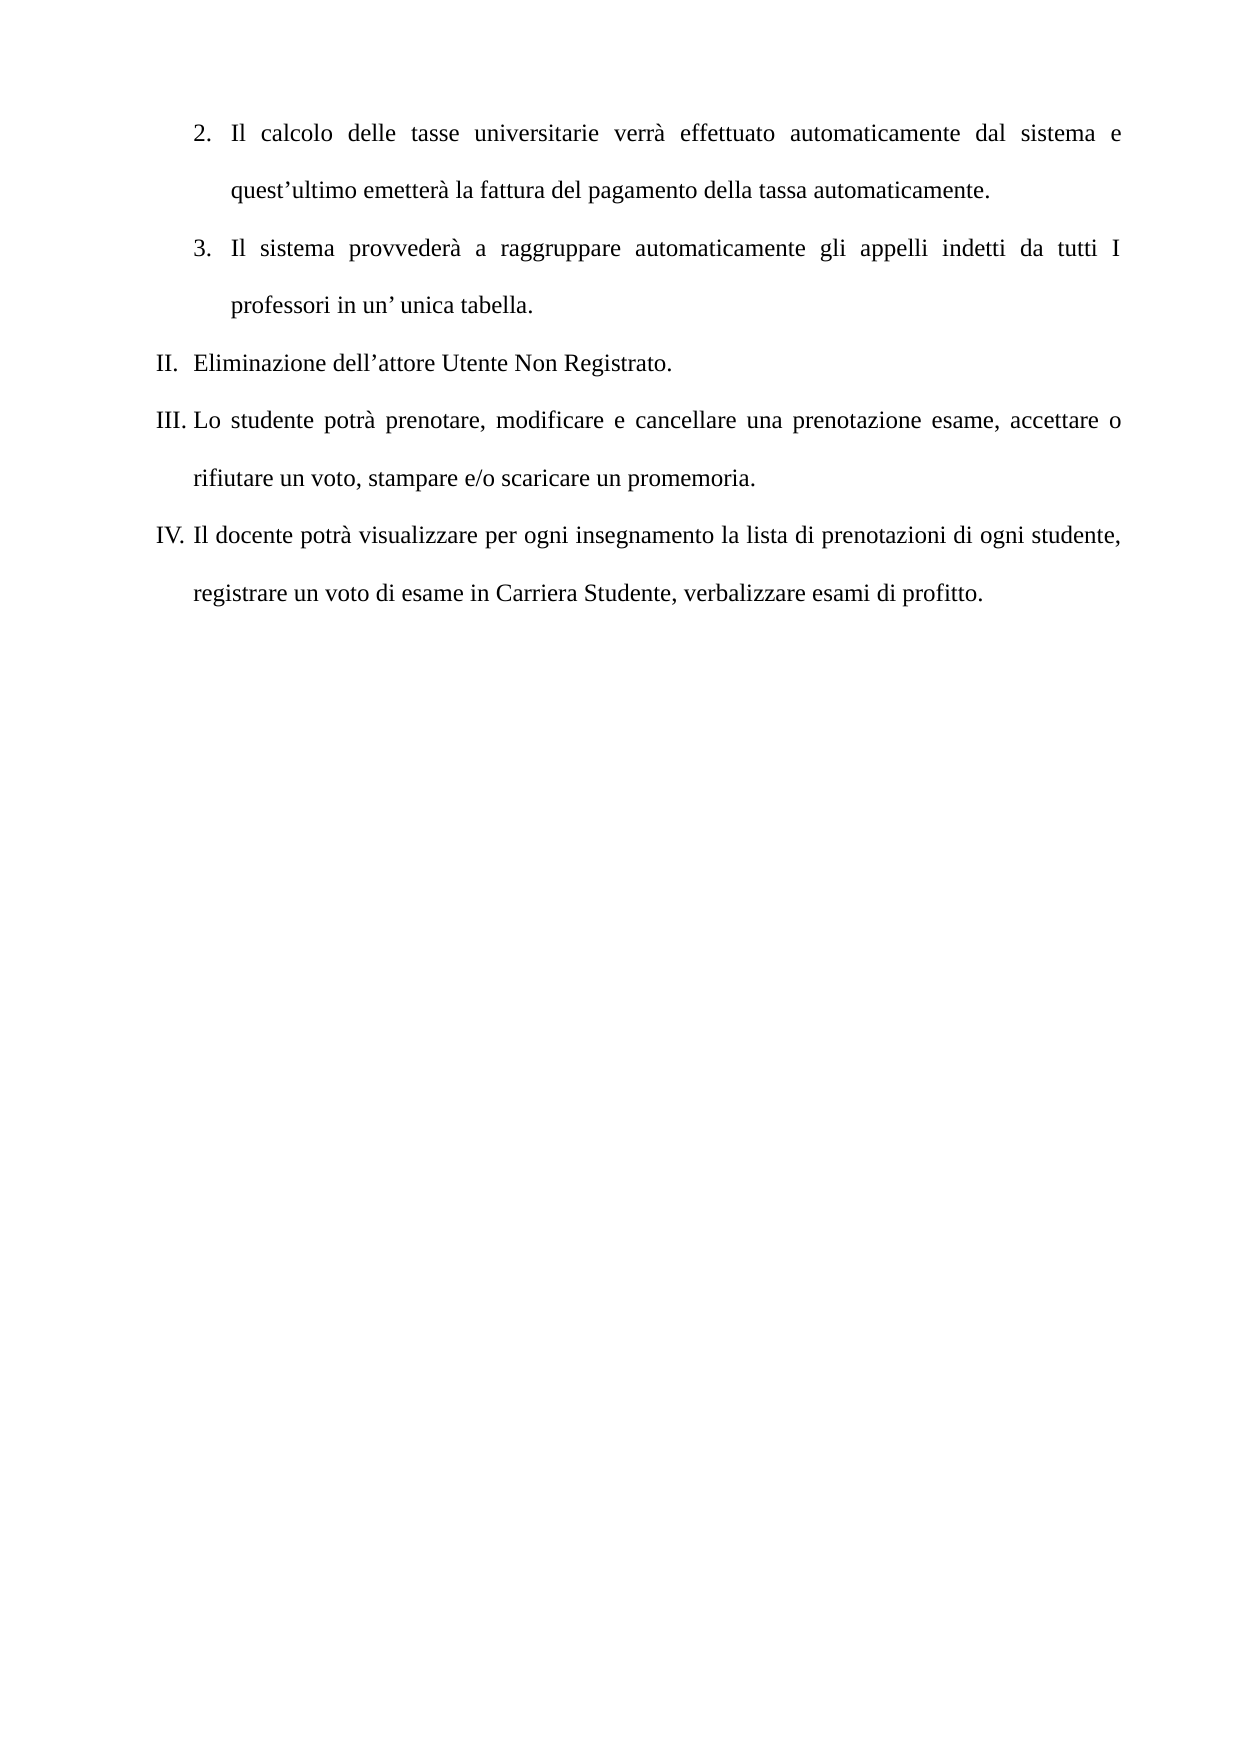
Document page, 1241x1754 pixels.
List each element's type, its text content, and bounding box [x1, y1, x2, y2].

list Il docente potrà visualizzare per ogni insegnamento la lista di prenotazioni di ogni studente, registrare un voto di esame in Carriera Studente, verbalizzare esami di profitto. [156, 521, 1122, 607]
list Il calcolo delle tasse universitarie verrà effettuato automaticamente dal sistema e quest’ultimo emetterà la fattura del pagamento della tassa automaticamente. [193, 118, 1122, 204]
list Eliminazione dell’attore Utente Non Registrato. [156, 348, 1122, 377]
list Il sistema provvederà a raggruppare automaticamente gli appelli indetti da tutti I professori in un’ unica tabella. [193, 233, 1122, 319]
list Lo studente potrà prenotare, modificare e cancellare una prenotazione esame, accettare o rifiutare un voto, stampare e/o scaricare un promemoria. [156, 406, 1122, 492]
